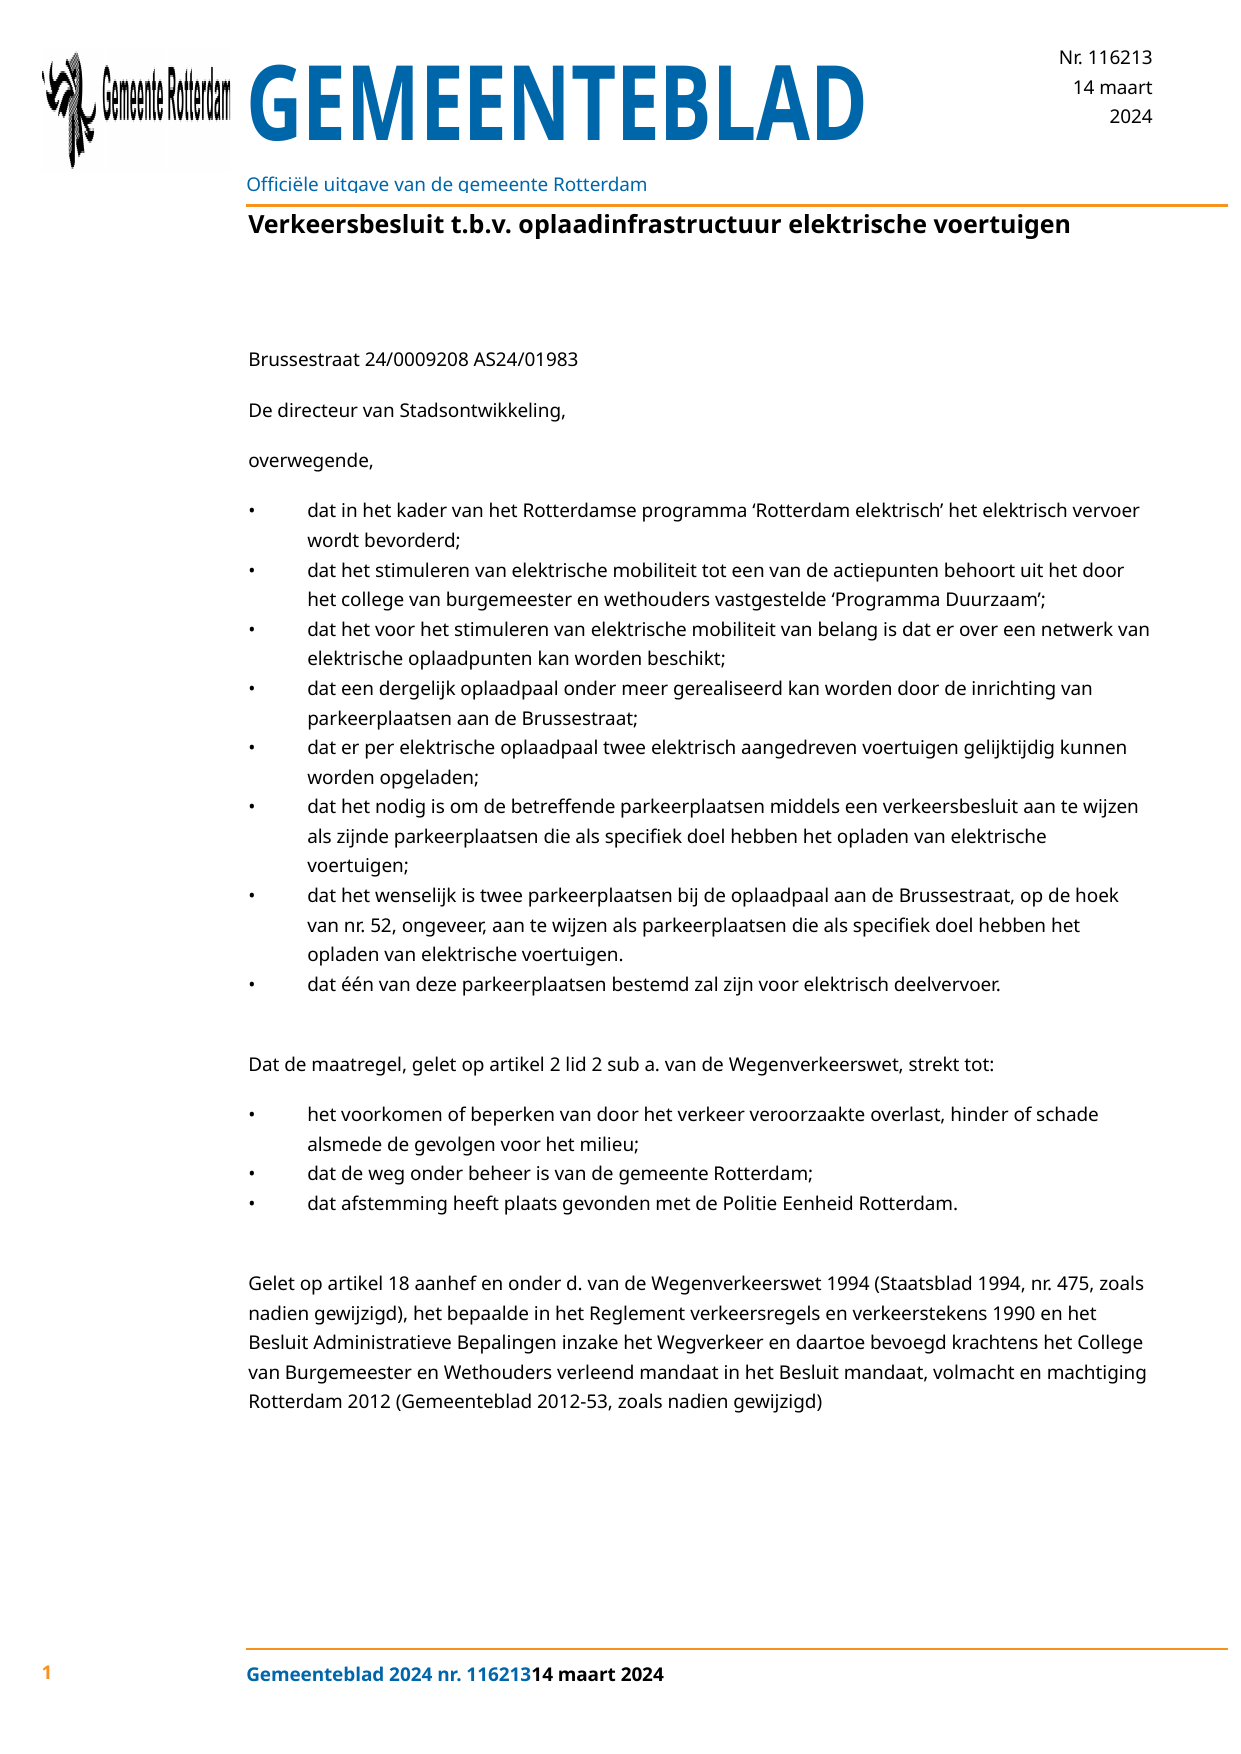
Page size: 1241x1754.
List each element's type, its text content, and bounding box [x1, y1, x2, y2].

text De directeur van Stadsontwikkeling, [248, 397, 1152, 423]
text Verkeersbesluit t.b.v. oplaadinfrastructuur elektrische voertuigen [248, 207, 1152, 241]
text overwegende, [248, 447, 1152, 473]
list dat het nodig is om de betreffende parkeerplaatsen middels een verkeersbesluit aan te wijzen als zijnde parkeerplaatsen die als specifiek doel hebben het opladen van elektrische voertuigen; [248, 793, 1152, 878]
list het voorkomen of beperken van door het verkeer veroorzaakte overlast, hinder of schade alsmede de gevolgen voor het milieu; [248, 1101, 1152, 1157]
list dat het stimuleren van elektrische mobiliteit tot een van de actiepunten behoort uit het door het college van burgemeester en wethouders vastgestelde ‘Programma Duurzaam’; [248, 557, 1152, 612]
list dat afstemming heeft plaats gevonden met de Politie Eenheid Rotterdam. [248, 1190, 1152, 1216]
list dat de weg onder beheer is van de gemeente Rotterdam; [248, 1161, 1152, 1186]
text Gelet op artikel 18 aanhef en onder d. van de Wegenverkeerswet 1994 (Staatsblad 1994, nr. 475, zoals nadien gewijzigd), het bepaalde in het Reglement verkeersregels en verkeerstekens 1990 en het Besluit Administratieve Bepalingen inzake het Wegverkeer en daartoe bevoegd krachtens het College van Burgemeester en Wethouders verleend mandaat in het Besluit mandaat, volmacht en machtiging Rotterdam 2012 (Gemeenteblad 2012-53, zoals nadien gewijzigd) [248, 1270, 1152, 1414]
text Dat de maatregel, gelet op artikel 2 lid 2 sub a. van de Wegenverkeerswet, strekt tot: [248, 1051, 1152, 1077]
picture [41, 47, 231, 172]
list dat in het kader van het Rotterdamse programma ‘Rotterdam elektrisch’ het elektrisch vervoer wordt bevorderd; [248, 498, 1152, 553]
list dat het voor het stimuleren van elektrische mobiliteit van belang is dat er over een netwerk van elektrische oplaadpunten kan worden beschikt; [248, 616, 1152, 671]
list dat er per elektrische oplaadpaal twee elektrisch aangedreven voertuigen gelijktijdig kunnen worden opgeladen; [248, 734, 1152, 790]
list dat een dergelijk oplaadpaal onder meer gerealiseerd kan worden door de inrichting van parkeerplaatsen aan de Brussestraat; [248, 675, 1152, 731]
text Brussestraat 24/0009208 AS24/01983 [248, 346, 1152, 372]
list dat één van deze parkeerplaatsen bestemd zal zijn voor elektrisch deelvervoer. [248, 971, 1152, 997]
list dat het wenselijk is twee parkeerplaatsen bij de oplaadpaal aan de Brussestraat, op de hoek van nr. 52, ongeveer, aan te wijzen als parkeerplaatsen die als specifiek doel hebben het opladen van elektrische voertuigen. [248, 882, 1152, 967]
